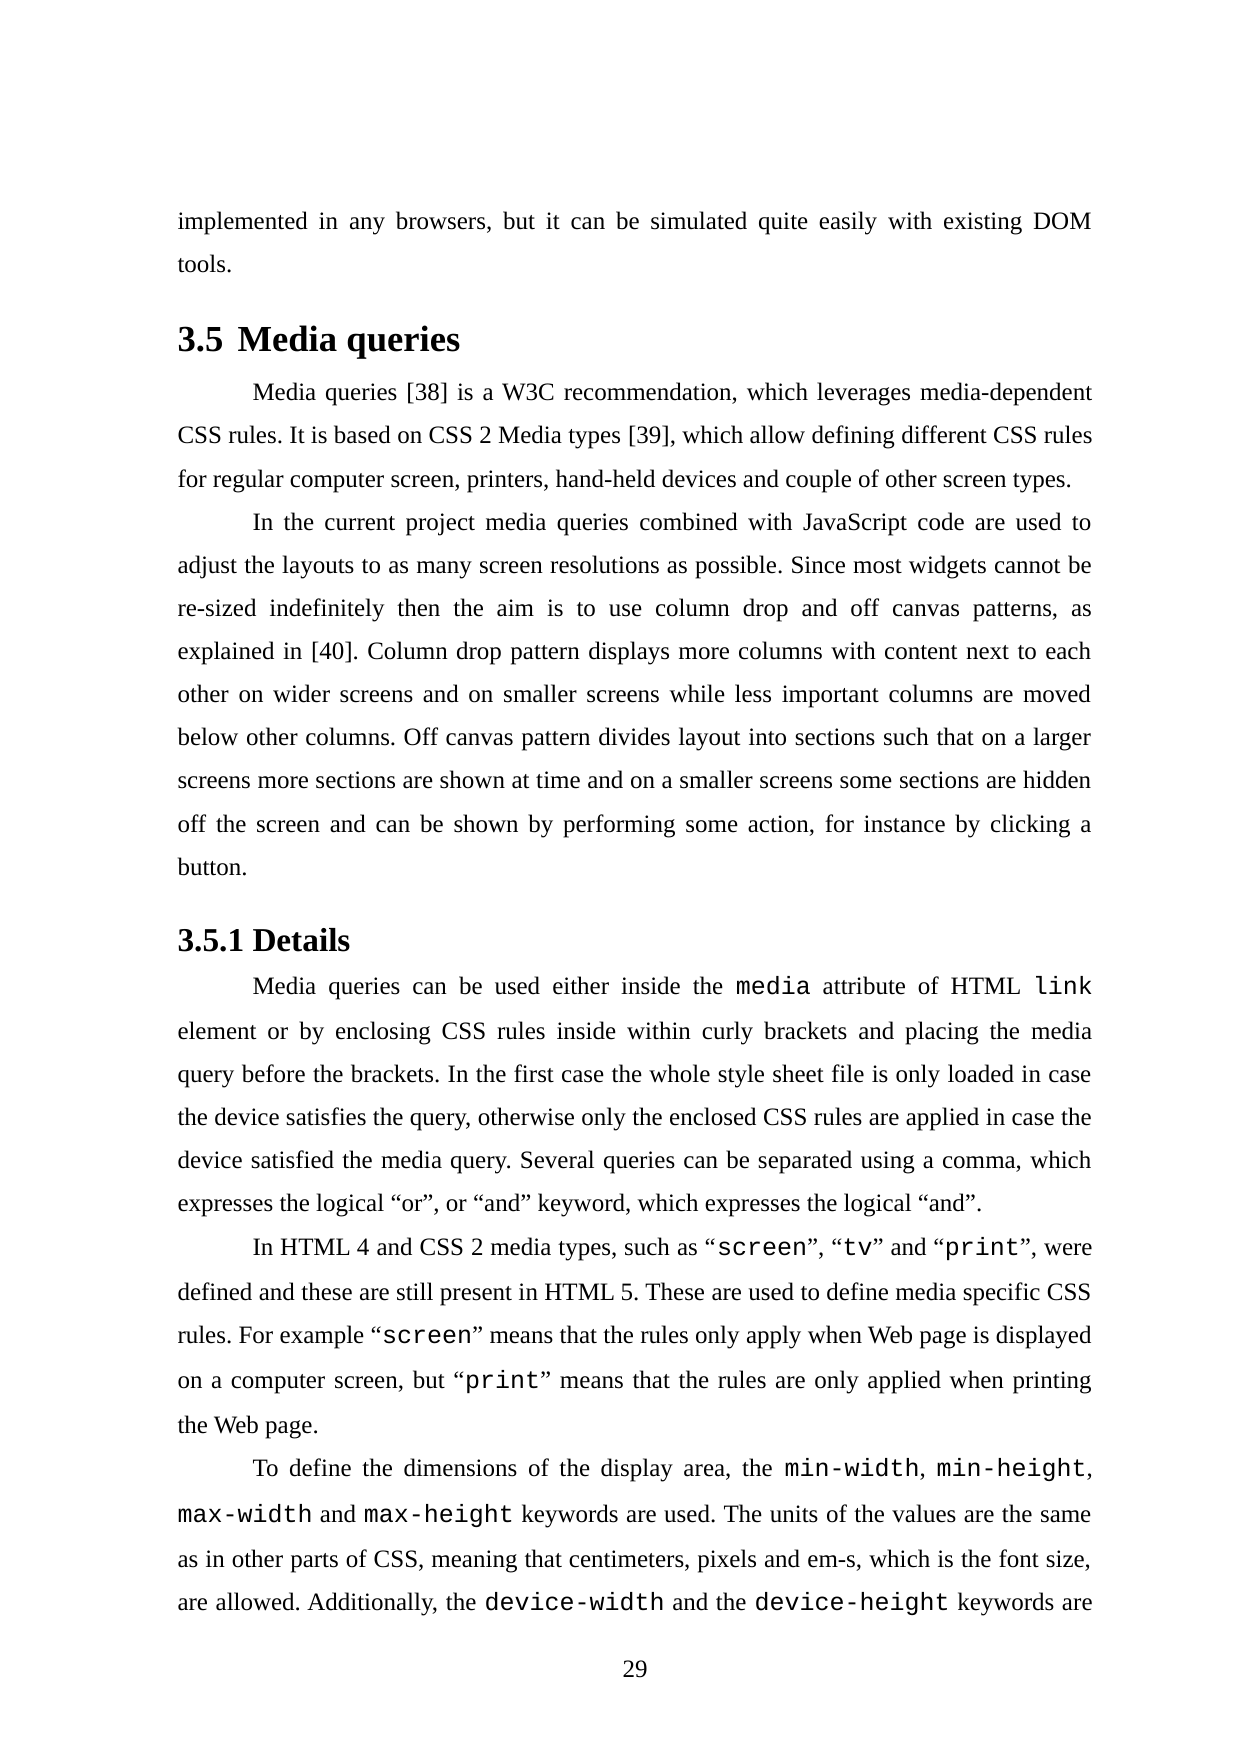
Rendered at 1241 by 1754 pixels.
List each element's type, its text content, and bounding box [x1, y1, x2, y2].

text In the current project media queries combined with JavaScript code are used to adjust the layouts to as many screen resolutions as possible. Since most widgets cannot be re-sized indefinitely then the aim is to use column drop and off canvas patterns, as explained in [40]. Column drop pattern displays more columns with content next to each other on wider screens and on smaller screens while less important columns are moved below other columns. Off canvas pattern divides layout into sections such that on a larger screens more sections are shown at time and on a smaller screens some sections are hidden off the screen and can be shown by performing some action, for instance by clicking a button. [177, 507, 1093, 881]
text Media queries [38] is a W3C recommendation, which leverages media-dependent CSS rules. It is based on CSS 2 Media types [39], which allow defining different CSS rules for regular computer screen, printers, hand-held devices and couple of other screen types. [177, 377, 1093, 492]
text To define the dimensions of the display area, the min-width, min-height, max-width and max-height keywords are used. The units of the values are the same as in other parts of CSS, meaning that centimeters, pixels and em-s, which is the font size, are allowed. Additionally, the device-width and the device-height keywords are [177, 1453, 1093, 1618]
subtitle Details [177, 920, 1093, 958]
subtitle Media queries [177, 317, 1093, 359]
text Media queries can be used either inside the media attribute of HTML link element or by enclosing CSS rules inside within curly brackets and placing the media query before the brackets. In the first case the whole style sheet file is only loaded in case the device satisfies the query, otherwise only the enclosed CSS rules are applied in case the device satisfied the media query. Several queries can be separated using a comma, which expresses the logical “or”, or “and” keyword, which expresses the logical “and”. [177, 971, 1093, 1217]
text In HTML 4 and CSS 2 media types, such as “screen”, “tv” and “print”, were defined and these are still present in HTML 5. These are used to define media specific CSS rules. For example “screen” means that the rules only apply when Web page is displayed on a computer screen, but “print” means that the rules are only applied when printing the Web page. [177, 1232, 1093, 1439]
text implemented in any browsers, but it can be simulated quite easily with existing DOM tools. [177, 206, 1093, 278]
